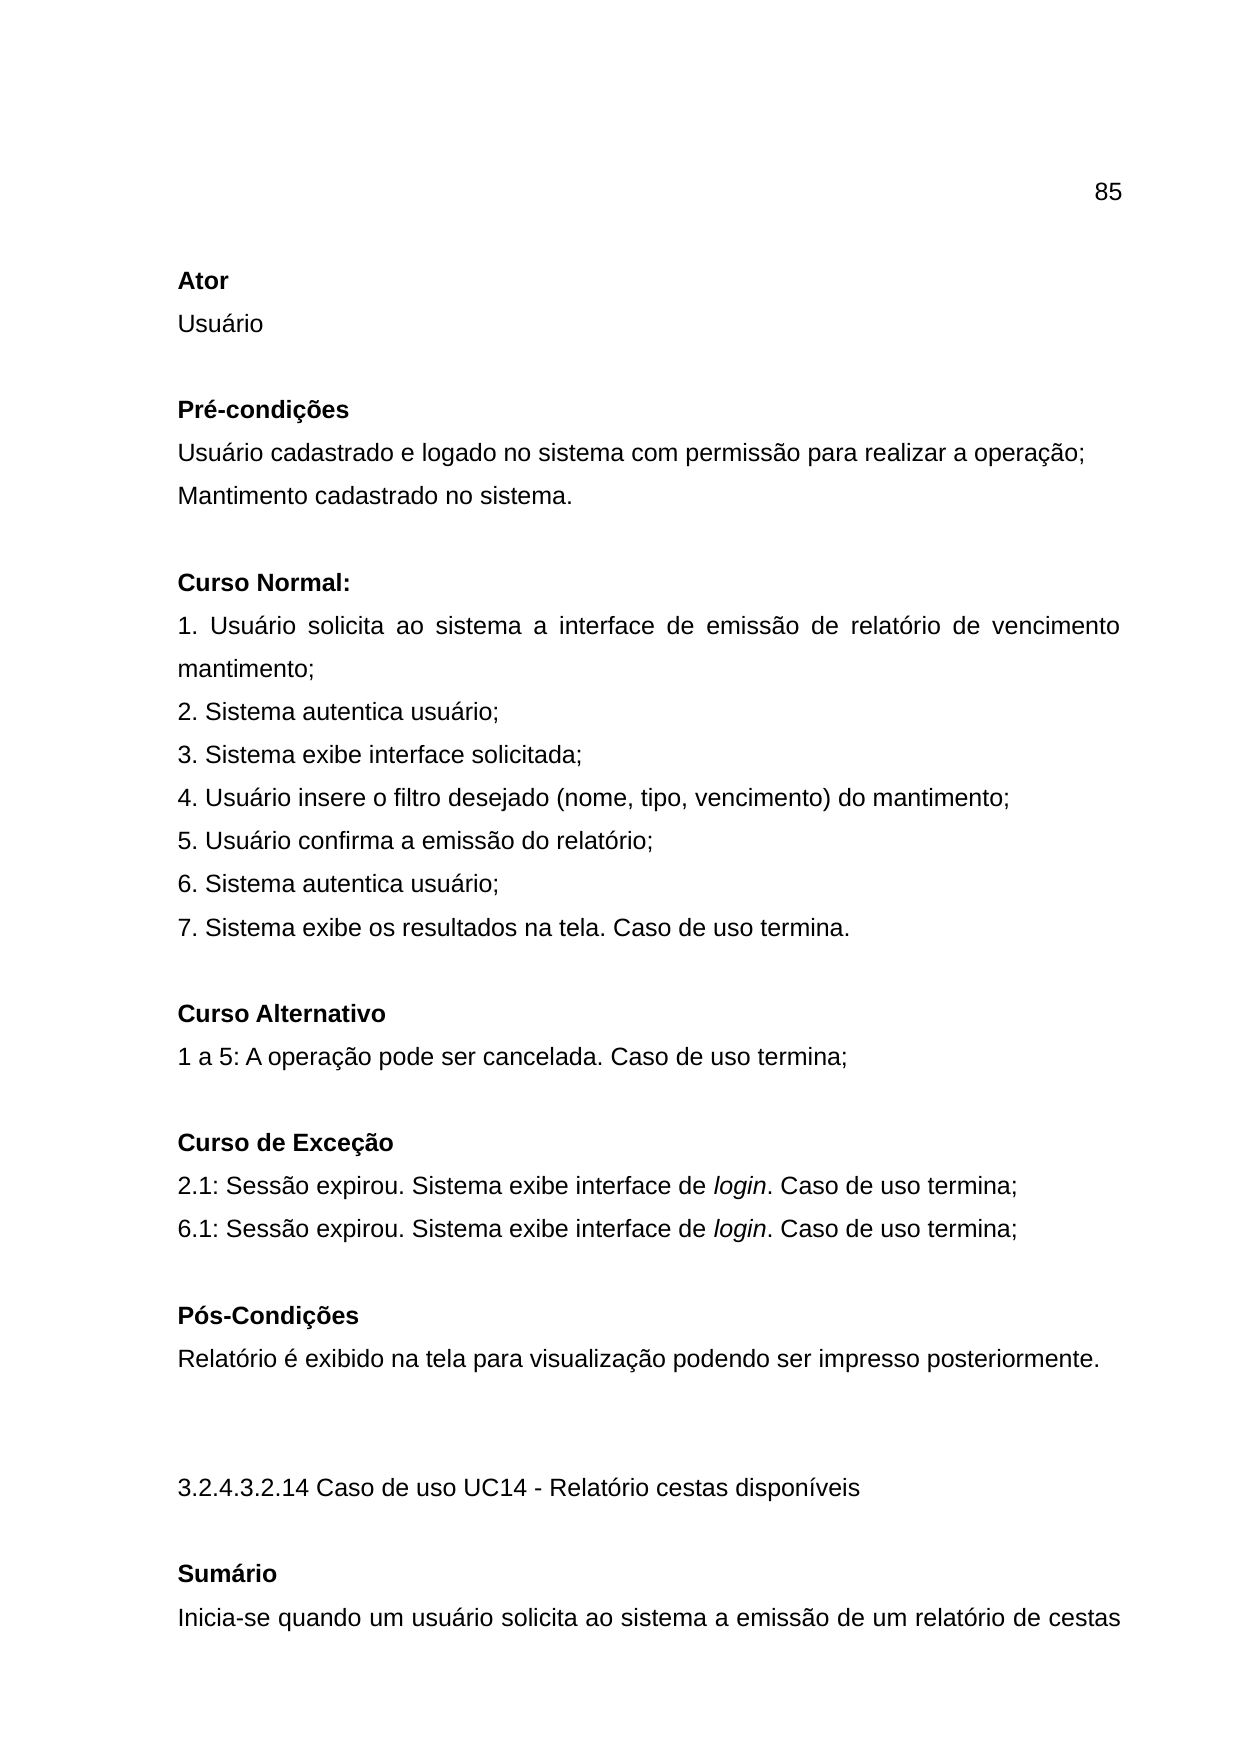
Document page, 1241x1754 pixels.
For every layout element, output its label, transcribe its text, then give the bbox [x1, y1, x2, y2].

text 6.1: Sessão expirou. Sistema exibe interface de login. Caso de uso termina; [177, 1214, 1122, 1243]
text 3.2.4.3.2.14 Caso de uso UC14 - Relatório cestas disponíveis [177, 1473, 1122, 1502]
text 2. Sistema autentica usuário; [177, 697, 1122, 726]
text 6. Sistema autentica usuário; [177, 869, 1122, 898]
text Curso Alternativo [177, 999, 1122, 1028]
text Inicia-se quando um usuário solicita ao sistema a emissão de um relatório de cestas [177, 1603, 1122, 1631]
text Pós-Condições [177, 1301, 1122, 1329]
text 7. Sistema exibe os resultados na tela. Caso de uso termina. [177, 913, 1122, 941]
text Curso de Exceção [177, 1128, 1122, 1157]
text 2.1: Sessão expirou. Sistema exibe interface de login. Caso de uso termina; [177, 1171, 1122, 1200]
text Pré-condições [177, 395, 1122, 424]
text 3. Sistema exibe interface solicitada; [177, 740, 1122, 769]
text Mantimento cadastrado no sistema. [177, 481, 1122, 510]
text Relatório é exibido na tela para visualização podendo ser impresso posteriormente. [177, 1344, 1122, 1373]
text Curso Normal: [177, 568, 1122, 596]
text 4. Usuário insere o filtro desejado (nome, tipo, vencimento) do mantimento; [177, 783, 1122, 812]
text 1 a 5: A operação pode ser cancelada. Caso de uso termina; [177, 1042, 1122, 1071]
text 1. Usuário solicita ao sistema a interface de emissão de relatório de vencimento mantimento; [177, 611, 1122, 683]
text Ator [177, 266, 1122, 294]
text Usuário [177, 309, 1122, 338]
text Sumário [177, 1559, 1122, 1588]
text Usuário cadastrado e logado no sistema com permissão para realizar a operação; [177, 438, 1122, 467]
text 5. Usuário confirma a emissão do relatório; [177, 826, 1122, 855]
